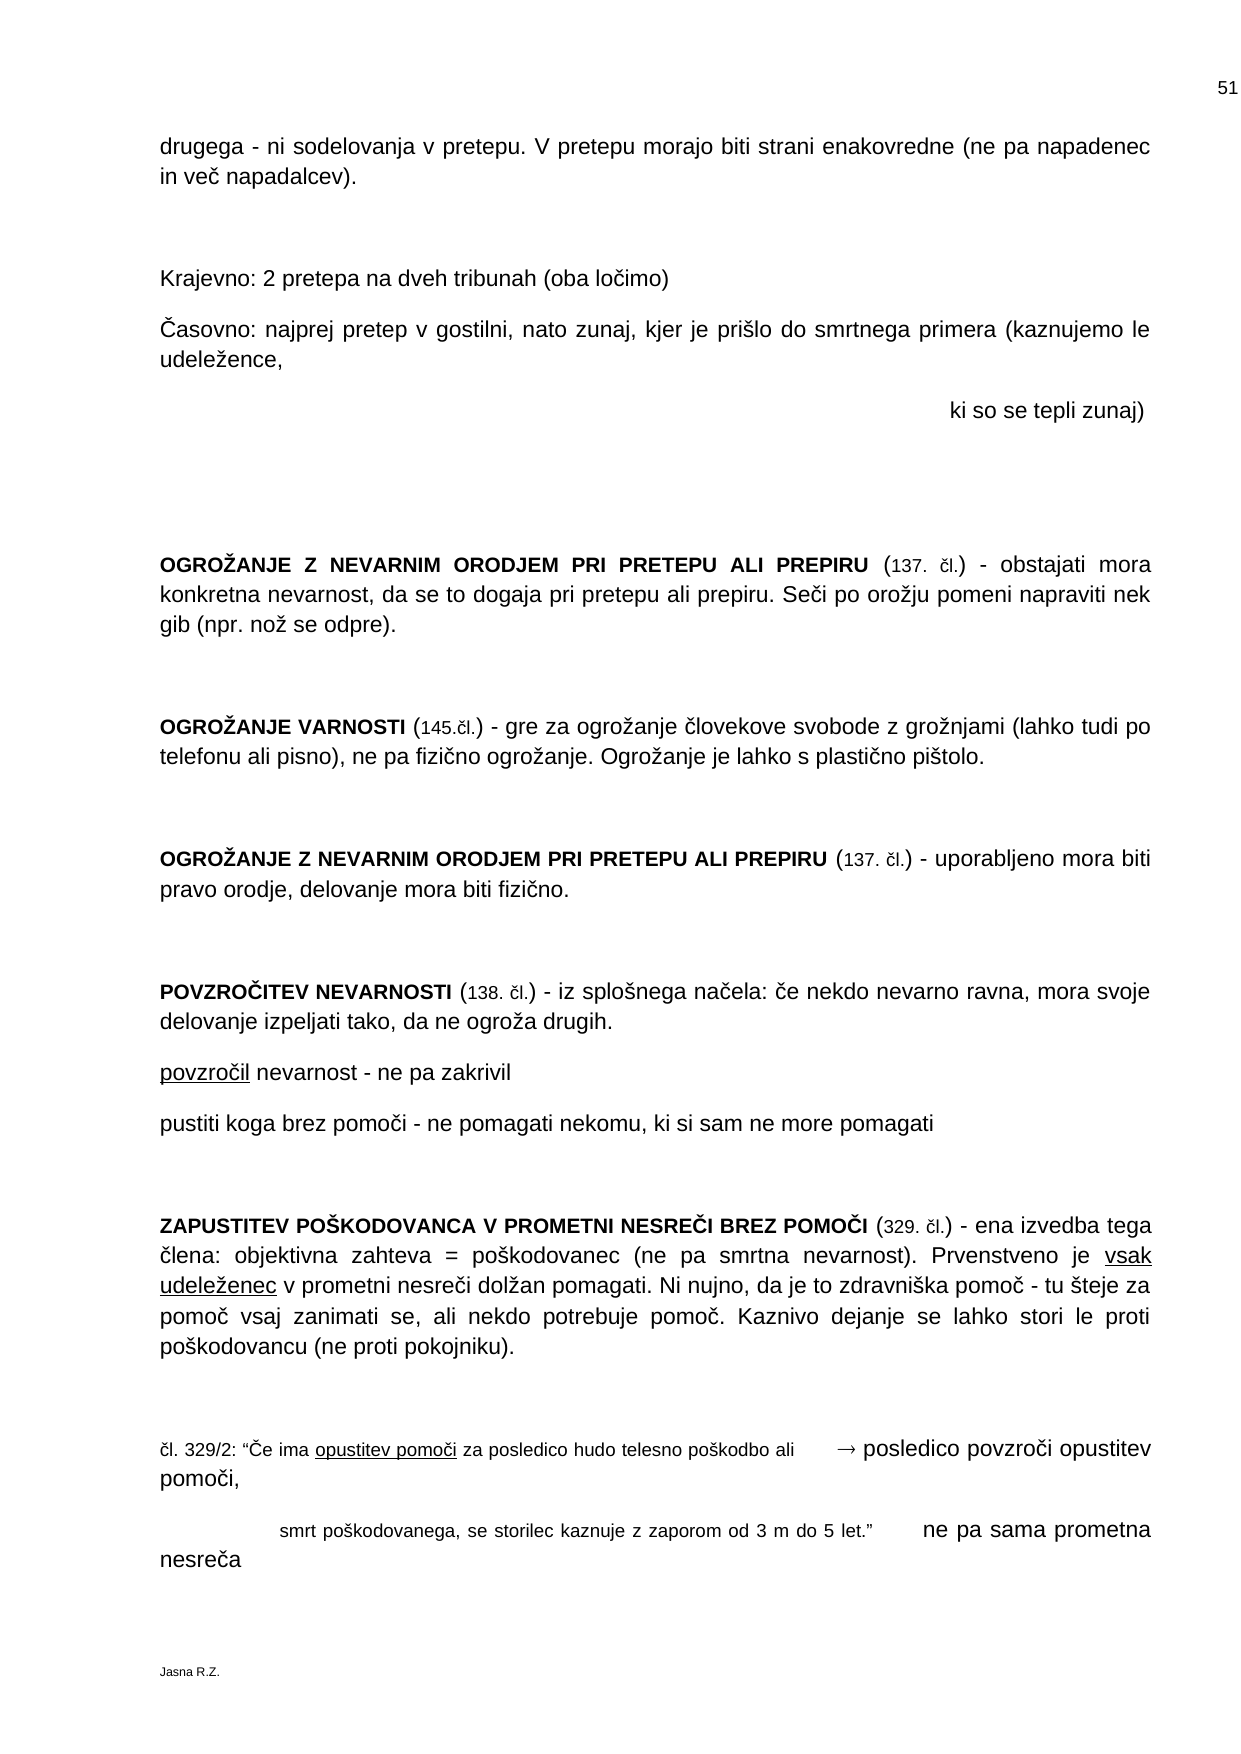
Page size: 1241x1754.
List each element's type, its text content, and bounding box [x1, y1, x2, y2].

text POVZROČITEV NEVARNOSTI (138. čl.) - iz splošnega načela: če nekdo nevarno ravna, mora svoje delovanje izpeljati tako, da ne ogroža drugih. [159, 978, 1152, 1034]
text drugega - ni sodelovanja v pretepu. V pretepu morajo biti strani enakovredne (ne pa napadenec in več napadalcev). [159, 133, 1152, 189]
text povzročil nevarnost - ne pa zakrivil [159, 1059, 1152, 1085]
text OGROŽANJE Z NEVARNIM ORODJEM PRI PRETEPU ALI PREPIRU (137. čl.) - uporabljeno mora biti pravo orodje, delovanje mora biti fizično. [159, 845, 1152, 902]
text Časovno: najprej pretep v gostilni, nato zunaj, kjer je prišlo do smrtnega primera (kaznujemo le udeležence, [159, 316, 1152, 373]
text pustiti koga brez pomoči - ne pomagati nekomu, ki si sam ne more pomagati [159, 1110, 1152, 1136]
text čl. 329/2: “Če ima opustitev pomoči za posledico hudo telesno poškodbo ali  posledico povzroči opustitev pomoči, [159, 1435, 1152, 1492]
text Krajevno: 2 pretepa na dveh tribunah (oba ločimo) [159, 265, 1152, 292]
text smrt poškodovanega, se storilec kaznuje z zaporom od 3 m do 5 let.” ne pa sama prometna nesreča [159, 1516, 1152, 1573]
text ki so se tepli zunaj) [159, 397, 1152, 424]
text ZAPUSTITEV POŠKODOVANCA V PROMETNI NESREČI BREZ POMOČI (329. čl.) - ena izvedba tega člena: objektivna zahteva = poškodovanec (ne pa smrtna nevarnost). Prvenstveno je vsak udeleženec v prometni nesreči dolžan pomagati. Ni nujno, da je to zdravniška pomoč - tu šteje za pomoč vsaj zanimati se, ali nekdo potrebuje pomoč. Kaznivo dejanje se lahko stori le proti poškodovancu (ne proti pokojniku). [159, 1212, 1152, 1359]
text OGROŽANJE VARNOSTI (145.čl.) - gre za ogrožanje človekove svobode z grožnjami (lahko tudi po telefonu ali pisno), ne pa fizično ogrožanje. Ogrožanje je lahko s plastično pištolo. [159, 713, 1152, 770]
text OGROŽANJE Z NEVARNIM ORODJEM PRI PRETEPU ALI PREPIRU (137. čl.) - obstajati mora konkretna nevarnost, da se to dogaja pri pretepu ali prepiru. Seči po orožju pomeni napraviti nek gib (npr. nož se odpre). [159, 551, 1152, 637]
